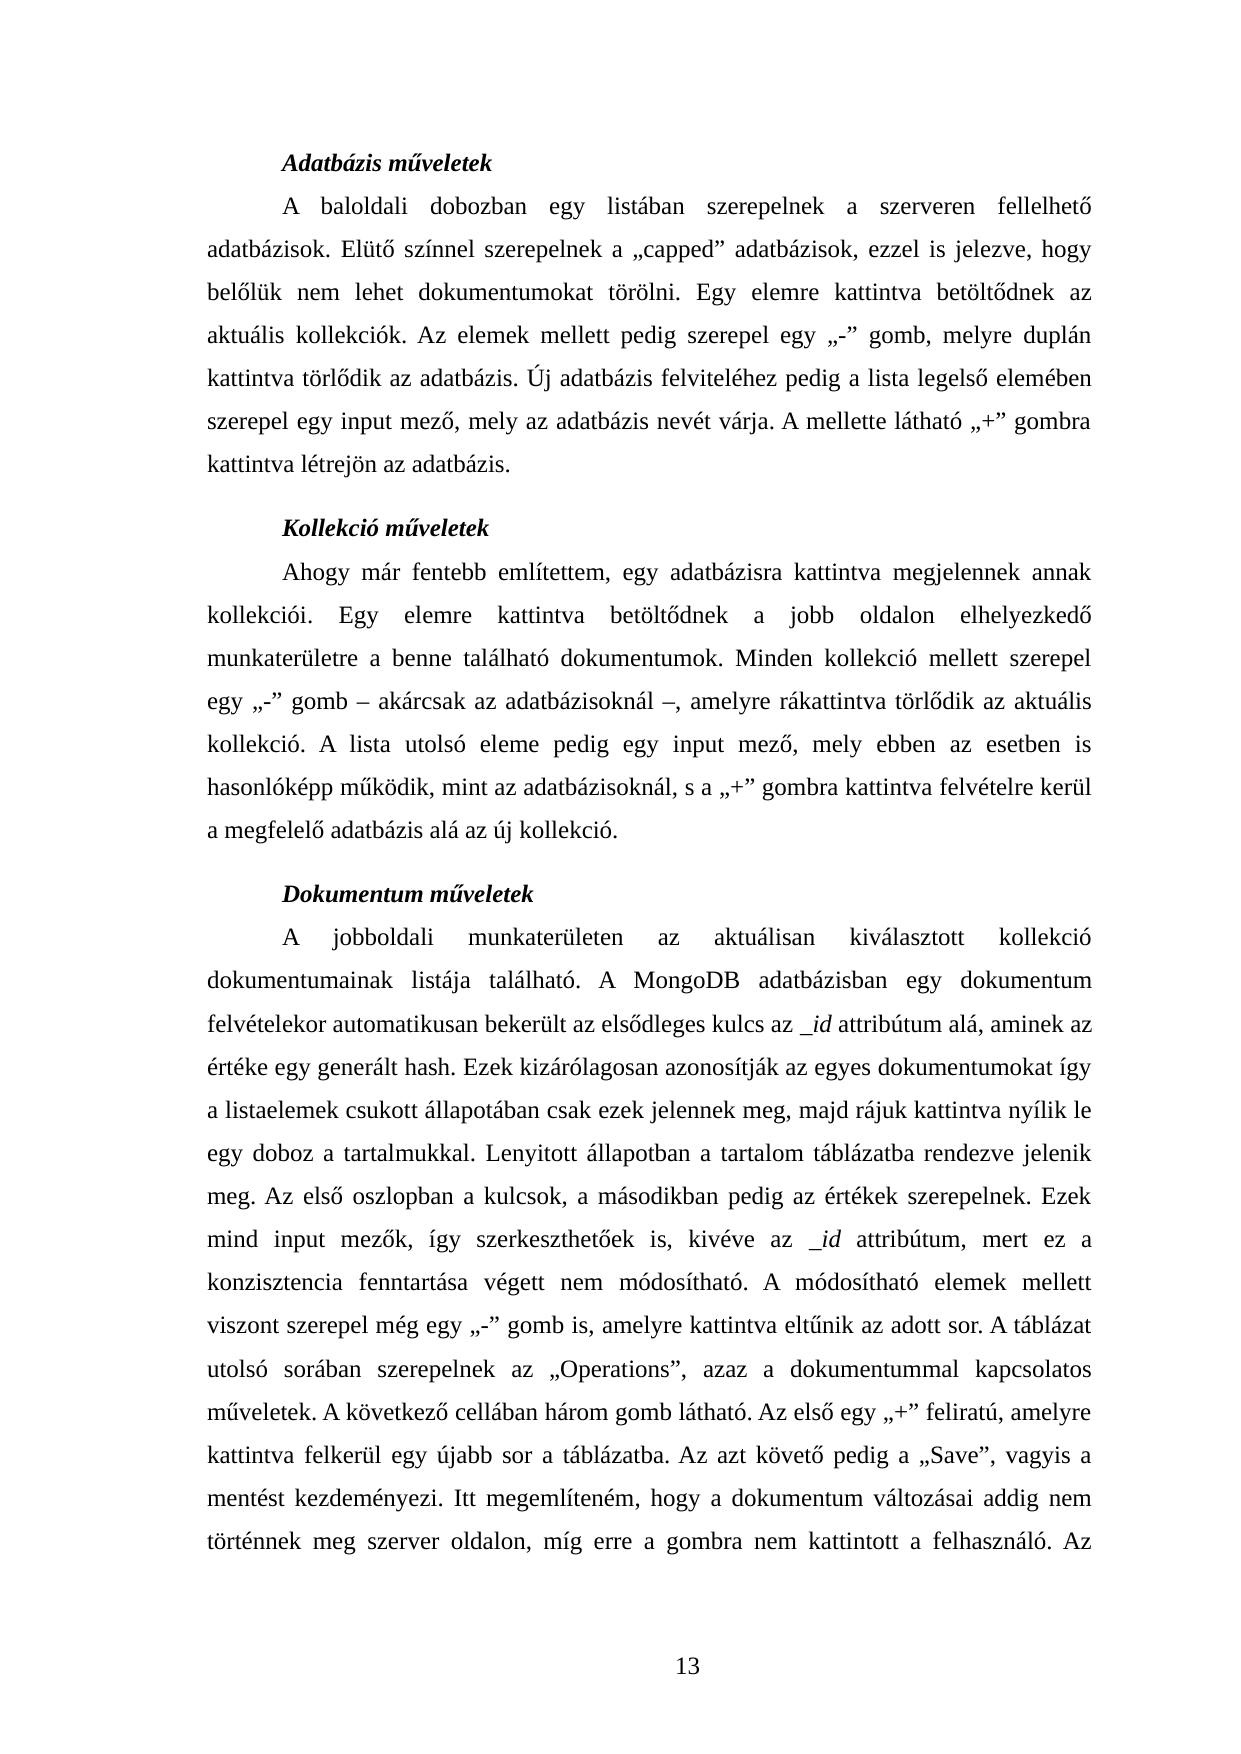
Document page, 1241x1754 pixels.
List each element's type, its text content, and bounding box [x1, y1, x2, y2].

text Ahogy már fentebb említettem, egy adatbázisra kattintva megjelennek annak kollekciói. Egy elemre kattintva betöltődnek a jobb oldalon elhelyezkedő munkaterületre a benne található dokumentumok. Minden kollekció mellett szerepel egy „-” gomb – akárcsak az adatbázisoknál –, amelyre rákattintva törlődik az aktuális kollekció. A lista utolsó eleme pedig egy input mező, mely ebben az esetben is hasonlóképp működik, mint az adatbázisoknál, s a „+” gombra kattintva felvételre kerül a megfelelő adatbázis alá az új kollekció. [207, 557, 1092, 844]
text A baloldali dobozban egy listában szerepelnek a szerveren fellelhető adatbázisok. Elütő színnel szerepelnek a „capped” adatbázisok, ezzel is jelezve, hogy belőlük nem lehet dokumentumokat törölni. Egy elemre kattintva betöltődnek az aktuális kollekciók. Az elemek mellett pedig szerepel egy „-” gomb, melyre duplán kattintva törlődik az adatbázis. Új adatbázis felviteléhez pedig a lista legelső elemében szerepel egy input mező, mely az adatbázis nevét várja. A mellette látható „+” gombra kattintva létrejön az adatbázis. [207, 191, 1092, 478]
subtitle Kollekció műveletek [244, 513, 1092, 542]
subtitle Adatbázis műveletek [244, 148, 1092, 176]
text A jobboldali munkaterületen az aktuálisan kiválasztott kollekció dokumentumainak listája található. A MongoDB adatbázisban egy dokumentum felvételekor automatikusan bekerült az elsődleges kulcs az _id attribútum alá, aminek az értéke egy generált hash. Ezek kizárólagosan azonosítják az egyes dokumentumokat így a listaelemek csukott állapotában csak ezek jelennek meg, majd rájuk kattintva nyílik le egy doboz a tartalmukkal. Lenyitott állapotban a tartalom táblázatba rendezve jelenik meg. Az első oszlopban a kulcsok, a másodikban pedig az értékek szerepelnek. Ezek mind input mezők, így szerkeszthetőek is, kivéve az _id attribútum, mert ez a konzisztencia fenntartása végett nem módosítható. A módosítható elemek mellett viszont szerepel még egy „-” gomb is, amelyre kattintva eltűnik az adott sor. A táblázat utolsó sorában szerepelnek az „Operations”, azaz a dokumentummal kapcsolatos műveletek. A következő cellában három gomb látható. Az első egy „+” feliratú, amelyre kattintva felkerül egy újabb sor a táblázatba. Az azt követő pedig a „Save”, vagyis a mentést kezdeményezi. Itt megemlíteném, hogy a dokumentum változásai addig nem történnek meg szerver oldalon, míg erre a gombra nem kattintott a felhasználó. Az [207, 922, 1092, 1555]
subtitle Dokumentum műveletek [244, 879, 1092, 908]
